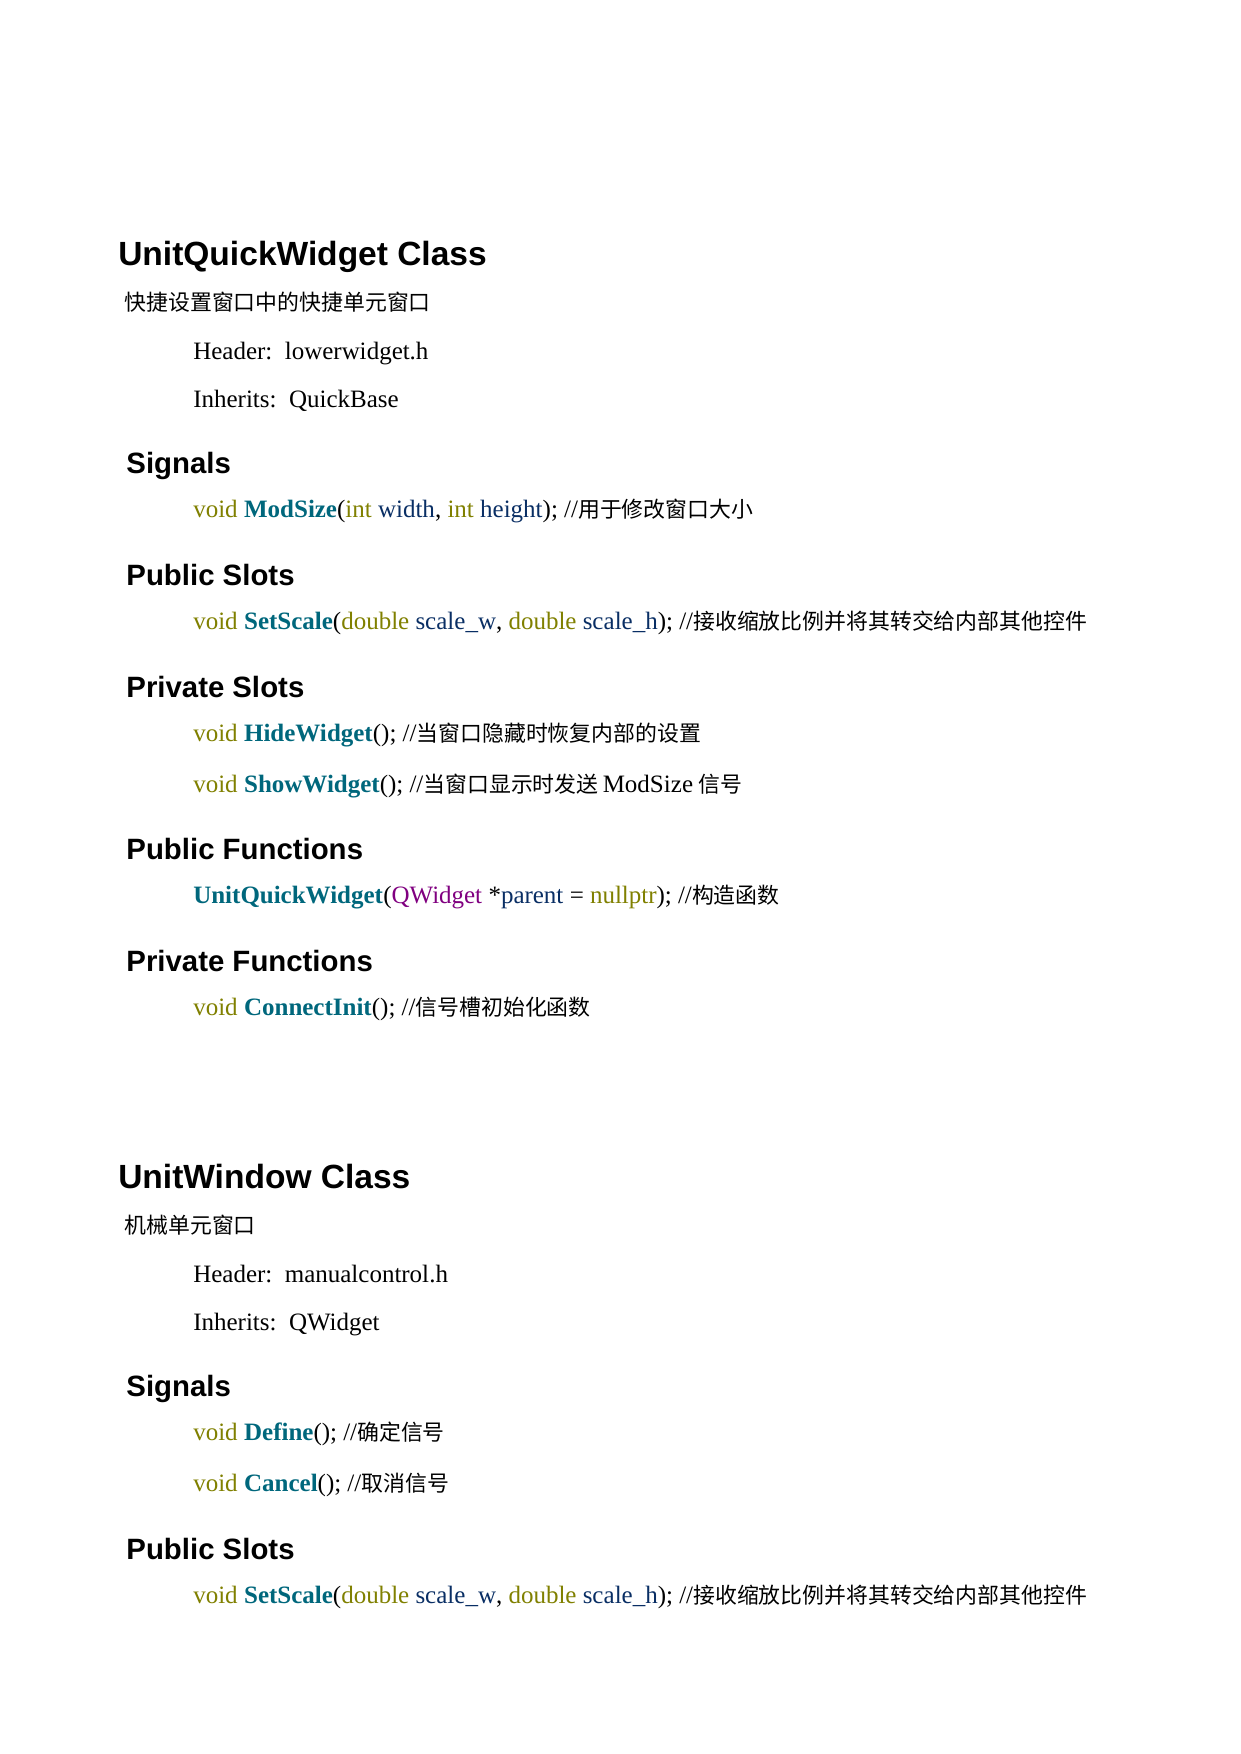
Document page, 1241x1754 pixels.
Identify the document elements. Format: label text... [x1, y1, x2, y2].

subtitle Signals [118, 446, 1122, 480]
text void Cancel(); //取消信号 [118, 1466, 1122, 1498]
subtitle Public Functions [118, 832, 1122, 866]
text void HideWidget(); //当窗口隐藏时恢复内部的设置 [118, 716, 1122, 747]
subtitle UnitQuickWidget Class [118, 234, 1122, 273]
text void SetScale(double scale_w, double scale_h); //接收缩放比例并将其转交给内部其他控件 [118, 604, 1122, 636]
subtitle Private Functions [118, 944, 1122, 978]
subtitle Private Slots [118, 669, 1122, 703]
subtitle Signals [118, 1369, 1122, 1403]
text Header: manualcontrol.h [118, 1259, 1122, 1288]
text Inherits: QWidget [118, 1307, 1122, 1336]
subtitle Public Slots [118, 558, 1122, 592]
text void ShowWidget(); //当窗口显示时发送ModSize信号 [118, 767, 1122, 798]
text void Define(); //确定信号 [118, 1415, 1122, 1447]
subtitle UnitWindow Class [118, 1157, 1122, 1196]
text Inherits: QuickBase [118, 384, 1122, 413]
text void ConnectInit(); //信号槽初始化函数 [118, 990, 1122, 1022]
text void ModSize(int width, int height); //用于修改窗口大小 [118, 492, 1122, 524]
text 机械单元窗口 [118, 1208, 1122, 1240]
text UnitQuickWidget(QWidget *parent = nullptr); //构造函数 [118, 878, 1122, 910]
subtitle Public Slots [118, 1532, 1122, 1566]
text Header: lowerwidget.h [118, 336, 1122, 365]
text void SetScale(double scale_w, double scale_h); //接收缩放比例并将其转交给内部其他控件 [118, 1578, 1122, 1610]
text 快捷设置窗口中的快捷单元窗口 [118, 285, 1122, 317]
